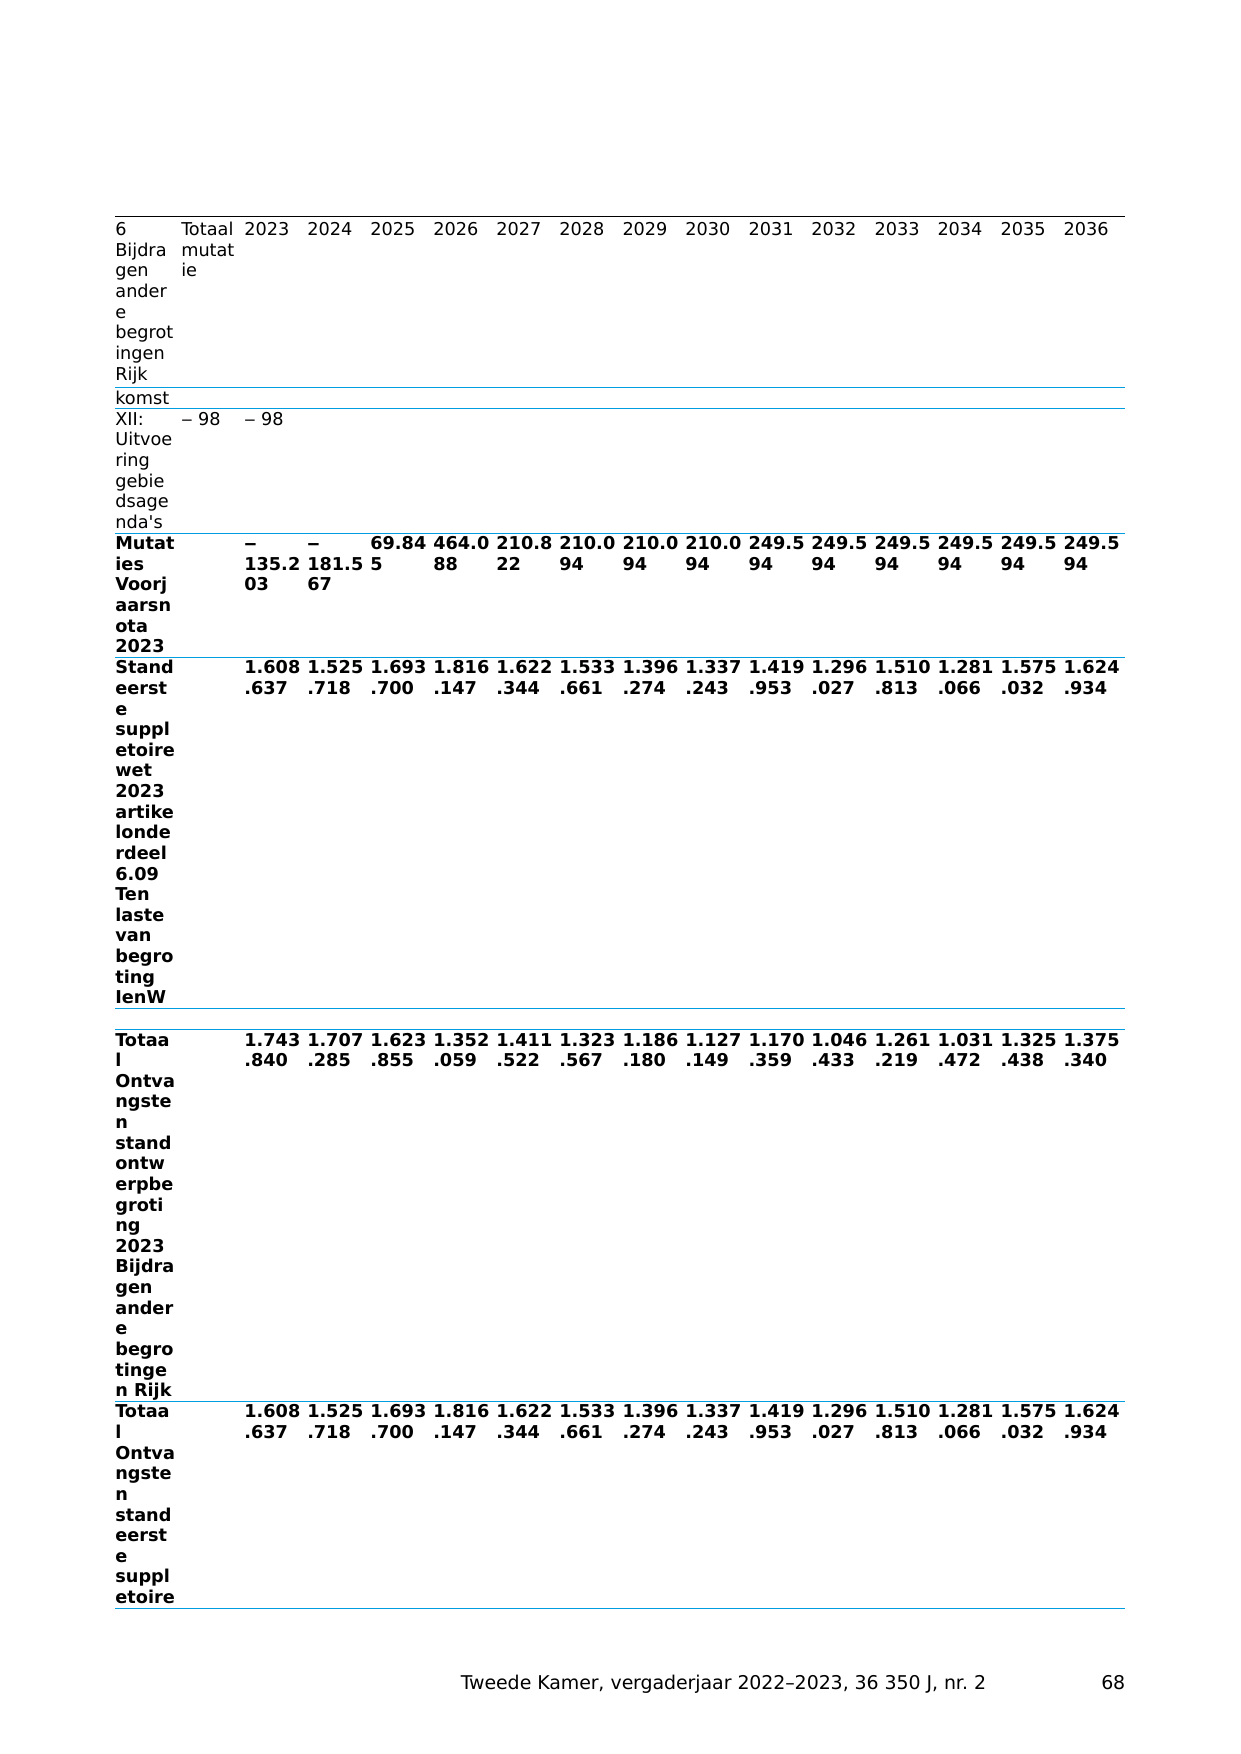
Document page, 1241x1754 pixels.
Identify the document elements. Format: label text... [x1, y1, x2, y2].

table_cell 2025 [367, 217, 430, 387]
table_cell [871, 388, 934, 408]
table_cell 2036 [1060, 217, 1125, 387]
table_cell 1.622.344 [493, 1402, 556, 1608]
table_cell [556, 388, 619, 408]
table_cell 1.693.700 [367, 1402, 430, 1608]
table_cell [1060, 388, 1125, 408]
table_cell komst [115, 388, 178, 408]
table_cell 1.816.147 [430, 1402, 493, 1608]
table_cell [808, 1009, 871, 1029]
table_cell 1.533.661 [556, 1402, 619, 1608]
table_cell [934, 388, 997, 408]
table_cell 2030 [682, 217, 745, 387]
table_cell 1.624.934 [1060, 1402, 1125, 1608]
table_cell 1.608.637 [241, 658, 304, 1008]
table_cell 1.510.813 [871, 1402, 934, 1608]
table_cell 464.088 [430, 534, 493, 657]
table_cell 249.594 [998, 534, 1060, 657]
table_cell [619, 388, 682, 408]
table_cell [871, 1009, 934, 1029]
table_cell [745, 1009, 808, 1029]
table_cell 1.170.359 [745, 1030, 808, 1401]
table_cell [178, 1030, 241, 1401]
table_cell [682, 1009, 745, 1029]
table_cell ‒ 181.567 [304, 534, 367, 657]
table_cell 6 Bijdragen andere begrotingen Rijk [115, 217, 178, 387]
table_cell 1.693.700 [367, 658, 430, 1008]
table_cell [619, 1009, 682, 1029]
table_cell 249.594 [934, 534, 997, 657]
table_cell 2031 [745, 217, 808, 387]
table_cell XII: Uitvoering gebiedsagenda's [115, 409, 178, 532]
table_cell 2035 [998, 217, 1060, 387]
table_cell [871, 409, 934, 532]
table_cell [178, 1402, 241, 1608]
table_cell 1.323.567 [556, 1030, 619, 1401]
table_cell 2028 [556, 217, 619, 387]
table_cell [493, 388, 556, 408]
table_cell [808, 409, 871, 532]
table_cell 1.743.840 [241, 1030, 304, 1401]
table_cell 1.575.032 [998, 658, 1060, 1008]
table_cell 2032 [808, 217, 871, 387]
table_cell [619, 409, 682, 532]
table_cell 2033 [871, 217, 934, 387]
table_cell [934, 409, 997, 532]
table_cell 2029 [619, 217, 682, 387]
table_cell 2024 [304, 217, 367, 387]
table_cell [367, 1009, 430, 1029]
table_cell 1.396.274 [619, 658, 682, 1008]
table_cell [178, 658, 241, 1008]
table_cell 1.623.855 [367, 1030, 430, 1401]
table_cell Totaal Ontvangsten stand eerste suppletoire [115, 1402, 178, 1608]
table_cell 1.337.243 [682, 658, 745, 1008]
table_cell [178, 388, 241, 408]
table_cell 2034 [934, 217, 997, 387]
table_cell [998, 409, 1060, 532]
table_cell 249.594 [745, 534, 808, 657]
table_cell 1.046.433 [808, 1030, 871, 1401]
table_cell [367, 388, 430, 408]
table_cell 1.337.243 [682, 1402, 745, 1608]
table_cell [430, 388, 493, 408]
table_cell [998, 1009, 1060, 1029]
table_cell 1.608.637 [241, 1402, 304, 1608]
table_cell 1.186.180 [619, 1030, 682, 1401]
table_cell 1.525.718 [304, 658, 367, 1008]
table_cell [1060, 1009, 1125, 1029]
table_cell 1.261.219 [871, 1030, 934, 1401]
table_cell 2026 [430, 217, 493, 387]
table_cell 1.419.953 [745, 658, 808, 1008]
table_cell [1060, 409, 1125, 532]
table_cell ‒ 135.203 [241, 534, 304, 657]
table_cell [556, 409, 619, 532]
table_cell 1.411.522 [493, 1030, 556, 1401]
table_cell [304, 409, 367, 532]
table_cell 1.533.661 [556, 658, 619, 1008]
table_cell [304, 388, 367, 408]
table_cell 249.594 [871, 534, 934, 657]
table_cell 1.575.032 [998, 1402, 1060, 1608]
table_cell [115, 1009, 178, 1029]
table_cell [430, 409, 493, 532]
table_cell Totaal Ontvangsten stand ontwerpbegroting 2023 Bijdragen andere begrotingen Rijk [115, 1030, 178, 1401]
table_cell [178, 534, 241, 657]
table_cell [556, 1009, 619, 1029]
table_cell 1.031.472 [934, 1030, 997, 1401]
table_cell 1.296.027 [808, 658, 871, 1008]
table_cell 210.822 [493, 534, 556, 657]
table_cell [745, 388, 808, 408]
table_cell 1.281.066 [934, 1402, 997, 1608]
table_cell [998, 388, 1060, 408]
table_cell [682, 388, 745, 408]
table_cell [682, 409, 745, 532]
table_cell Totaal mutatie [178, 217, 241, 387]
table_cell 1.622.344 [493, 658, 556, 1008]
table_cell ‒ 98 [241, 409, 304, 532]
table_cell 2027 [493, 217, 556, 387]
table_cell [241, 388, 304, 408]
table_cell [493, 409, 556, 532]
table_cell 1.510.813 [871, 658, 934, 1008]
table_cell 1.816.147 [430, 658, 493, 1008]
table_cell [745, 409, 808, 532]
table_cell [178, 1009, 241, 1029]
table_cell 249.594 [808, 534, 871, 657]
table_cell 210.094 [619, 534, 682, 657]
table_cell 1.375.340 [1060, 1030, 1125, 1401]
table_cell 2023 [241, 217, 304, 387]
table_cell [430, 1009, 493, 1029]
table_cell 69.845 [367, 534, 430, 657]
table_cell 1.127.149 [682, 1030, 745, 1401]
table_cell [808, 388, 871, 408]
table_cell ‒ 98 [178, 409, 241, 532]
table_cell [241, 1009, 304, 1029]
table_cell 1.325.438 [998, 1030, 1060, 1401]
table_cell 1.281.066 [934, 658, 997, 1008]
table_cell 210.094 [682, 534, 745, 657]
table_cell 1.352.059 [430, 1030, 493, 1401]
table_cell 210.094 [556, 534, 619, 657]
table_cell 1.296.027 [808, 1402, 871, 1608]
table_cell [493, 1009, 556, 1029]
table_cell Stand eerste suppletoire wet 2023 artikelonderdeel 6.09 Ten laste van begroting IenW [115, 658, 178, 1008]
table_cell 1.707.285 [304, 1030, 367, 1401]
table_cell [934, 1009, 997, 1029]
table_cell 1.419.953 [745, 1402, 808, 1608]
table_cell 249.594 [1060, 534, 1125, 657]
table_cell 1.525.718 [304, 1402, 367, 1608]
table_cell Mutaties Voorjaarsnota 2023 [115, 534, 178, 657]
table_cell [367, 409, 430, 532]
table_cell 1.396.274 [619, 1402, 682, 1608]
table_cell [304, 1009, 367, 1029]
table_cell 1.624.934 [1060, 658, 1125, 1008]
table_header Tabel 17 [115, 191, 1125, 216]
